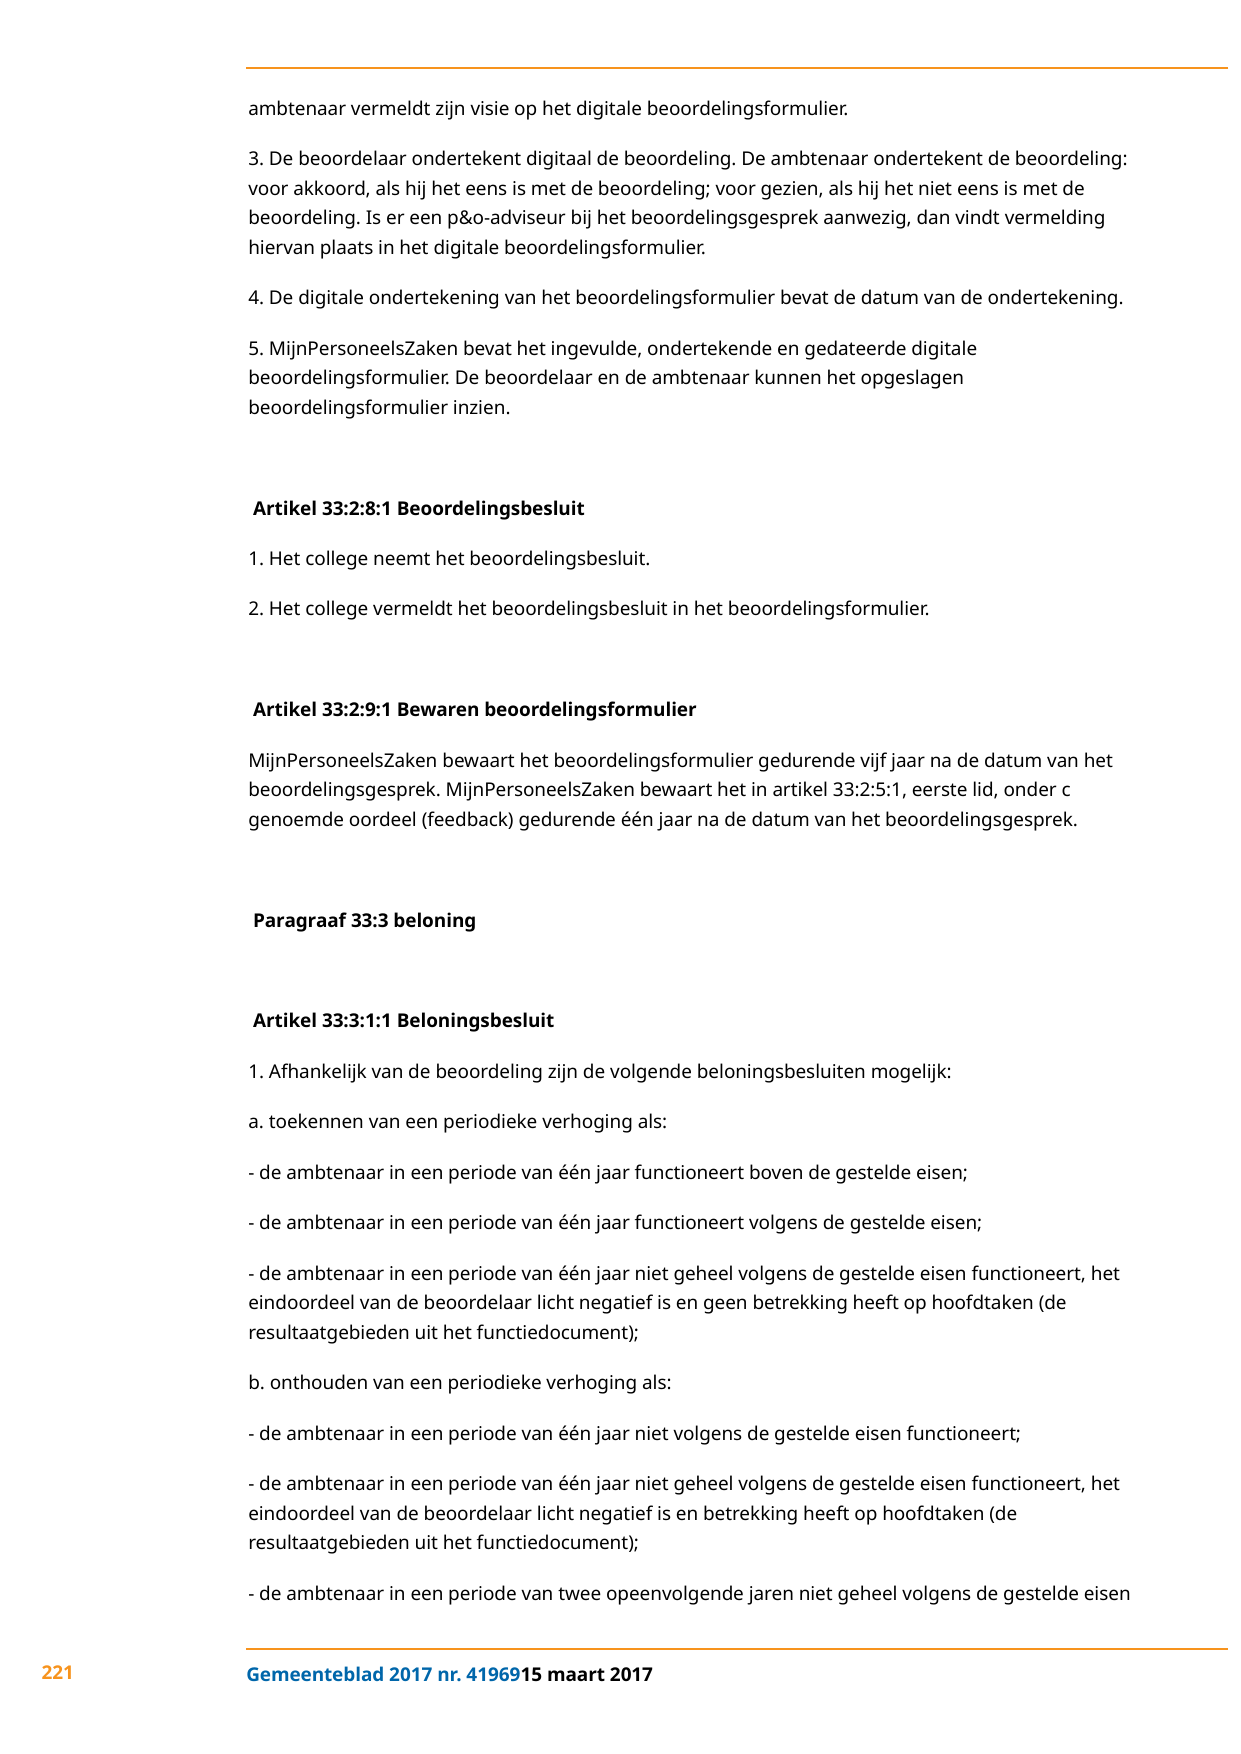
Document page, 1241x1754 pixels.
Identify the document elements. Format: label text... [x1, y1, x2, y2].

text Artikel 33:2:8:1 Beoordelingsbesluit [248, 495, 1152, 521]
text - de ambtenaar in een periode van één jaar niet geheel volgens de gestelde eisen functioneert, het eindoordeel van de beoordelaar licht negatief is en geen betrekking heeft op hoofdtaken (de resultaatgebieden uit het functiedocument); [248, 1260, 1152, 1345]
text Paragraaf 33:3 beloning [248, 907, 1152, 933]
text - de ambtenaar in een periode van één jaar niet volgens de gestelde eisen functioneert; [248, 1420, 1152, 1446]
text 4. De digitale ondertekening van het beoordelingsformulier bevat de datum van de ondertekening. [248, 284, 1152, 310]
text MijnPersoneelsZaken bewaart het beoordelingsformulier gedurende vijf jaar na de datum van het beoordelingsgesprek. MijnPersoneelsZaken bewaart het in artikel 33:2:5:1, eerste lid, onder c genoemde oordeel (feedback) gedurende één jaar na de datum van het beoordelingsgesprek. [248, 747, 1152, 832]
text - de ambtenaar in een periode van één jaar functioneert boven de gestelde eisen; [248, 1159, 1152, 1185]
text 1. Het college neemt het beoordelingsbesluit. [248, 545, 1152, 571]
text - de ambtenaar in een periode van één jaar functioneert volgens de gestelde eisen; [248, 1209, 1152, 1235]
picture [41, 47, 231, 172]
text ambtenaar vermeldt zijn visie op het digitale beoordelingsformulier. [248, 95, 1152, 121]
text Artikel 33:3:1:1 Beloningsbesluit [248, 1008, 1152, 1033]
text - de ambtenaar in een periode van één jaar niet geheel volgens de gestelde eisen functioneert, het eindoordeel van de beoordelaar licht negatief is en betrekking heeft op hoofdtaken (de resultaatgebieden uit het functiedocument); [248, 1470, 1152, 1555]
text 5. MijnPersoneelsZaken bevat het ingevulde, ondertekende en gedateerde digitale beoordelingsformulier. De beoordelaar en de ambtenaar kunnen het opgeslagen beoordelingsformulier inzien. [248, 335, 1152, 420]
text 1. Afhankelijk van de beoordeling zijn de volgende beloningsbesluiten mogelijk: [248, 1058, 1152, 1084]
text a. toekennen van een periodieke verhoging als: [248, 1108, 1152, 1134]
text 2. Het college vermeldt het beoordelingsbesluit in het beoordelingsformulier. [248, 596, 1152, 621]
text 3. De beoordelaar ondertekent digitaal de beoordeling. De ambtenaar ondertekent de beoordeling: voor akkoord, als hij het eens is met de beoordeling; voor gezien, als hij het niet eens is met de beoordeling. Is er een p&o-adviseur bij het beoordelingsgesprek aanwezig, dan vindt vermelding hiervan plaats in het digitale beoordelingsformulier. [248, 145, 1152, 260]
text - de ambtenaar in een periode van twee opeenvolgende jaren niet geheel volgens de gestelde eisen [248, 1580, 1152, 1606]
text Artikel 33:2:9:1 Bewaren beoordelingsformulier [248, 696, 1152, 722]
text b. onthouden van een periodieke verhoging als: [248, 1369, 1152, 1395]
